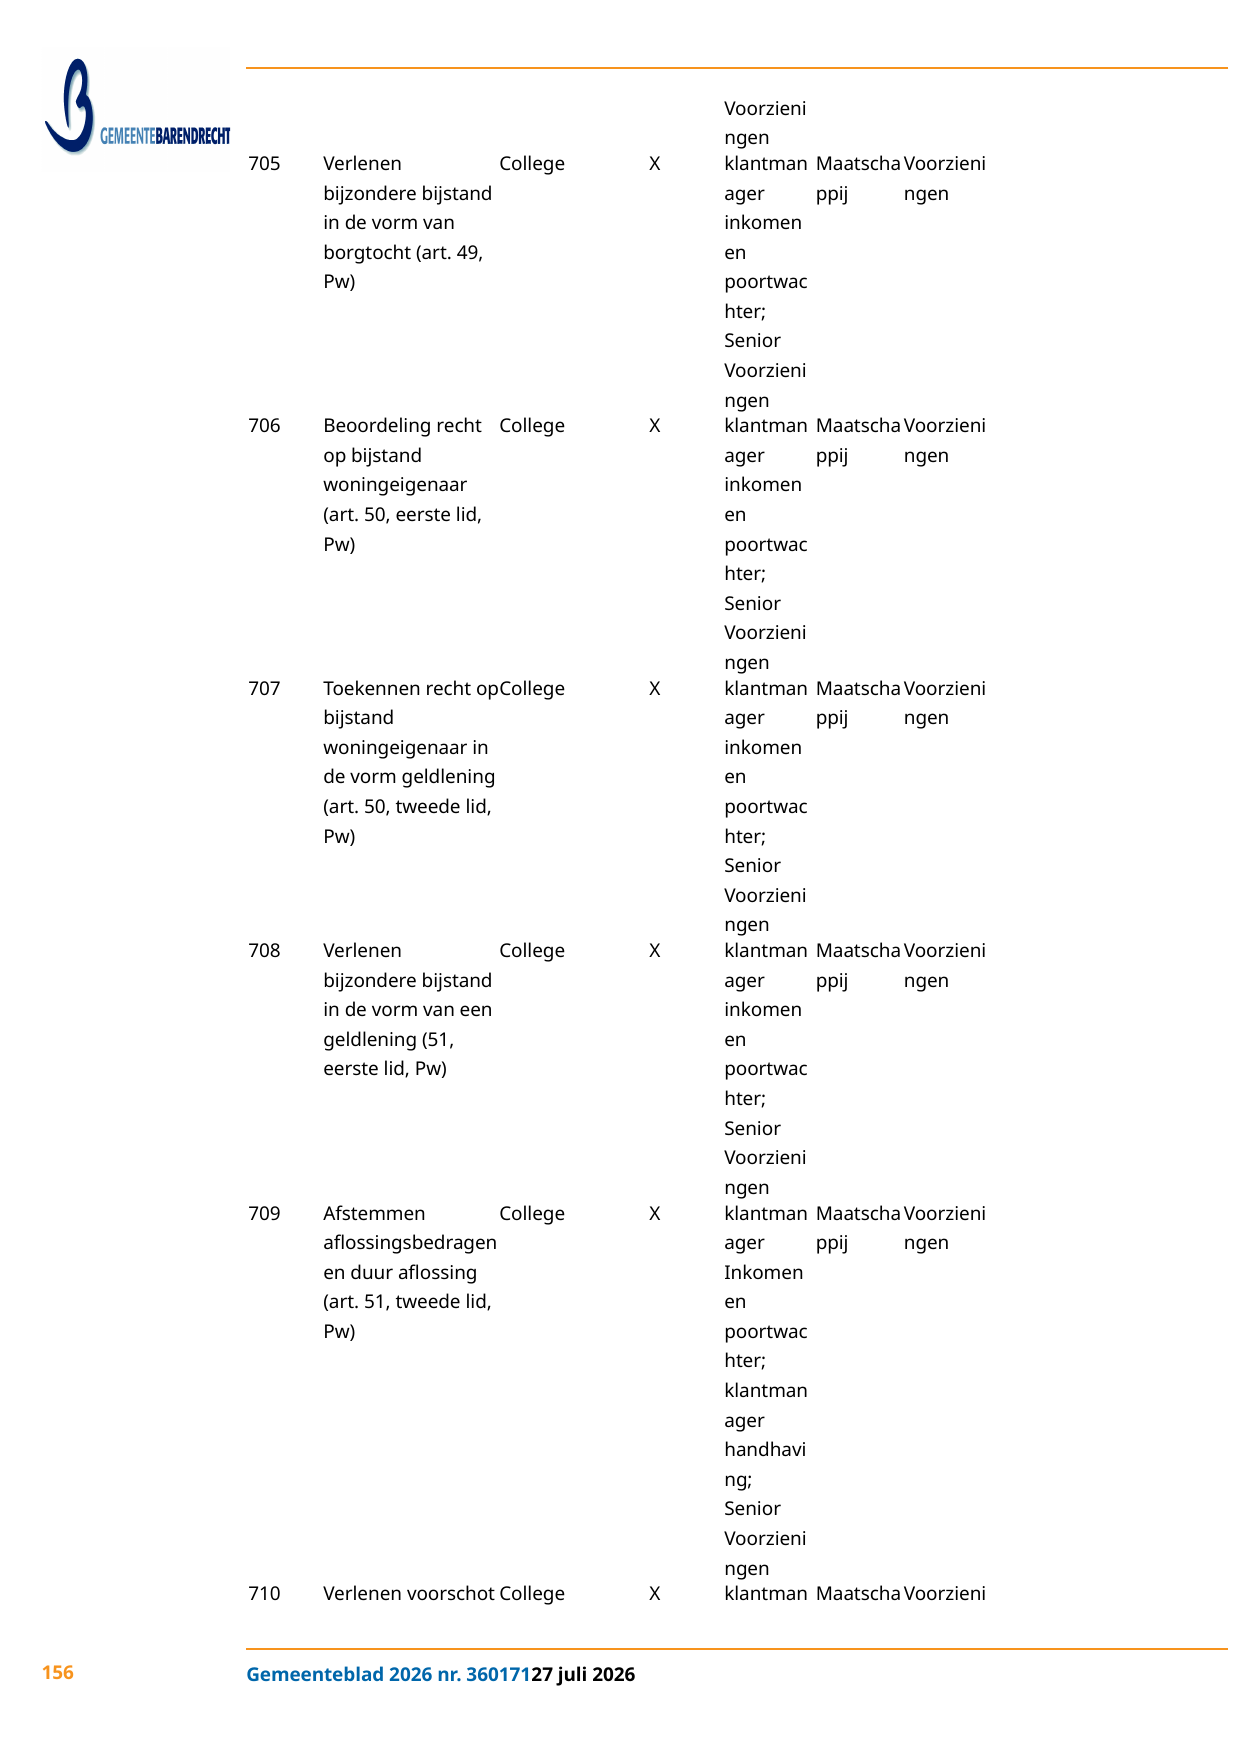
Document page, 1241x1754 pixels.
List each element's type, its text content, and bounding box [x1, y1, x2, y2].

table_cell X [649, 150, 724, 412]
table_cell [649, 95, 724, 150]
table_cell Voorzieningen [724, 95, 816, 150]
table_cell [574, 95, 649, 150]
table_cell College [499, 1200, 574, 1580]
table_cell [499, 95, 574, 150]
table_cell [992, 1580, 1152, 1606]
table_cell Maatschappij [816, 1200, 904, 1580]
table_cell [574, 937, 649, 1200]
table_cell College [499, 675, 574, 937]
table_cell [574, 150, 649, 412]
table_cell Voorzieni [904, 1580, 992, 1606]
table_cell Voorzieningen [904, 1200, 992, 1580]
table_cell klantmanager inkomen en poortwachter; Senior Voorzieningen [724, 413, 816, 675]
table_cell [992, 937, 1152, 1200]
table_cell X [649, 413, 724, 675]
table_cell College [499, 937, 574, 1200]
table_cell klantmanager inkomen en poortwachter; Senior Voorzieningen [724, 150, 816, 412]
table_cell Voorzieningen [904, 150, 992, 412]
table_cell Maatschappij [816, 937, 904, 1200]
table_cell [574, 675, 649, 937]
table_cell klantmanager inkomen en poortwachter; Senior Voorzieningen [724, 937, 816, 1200]
table_cell [816, 95, 904, 150]
table_cell Voorzieningen [904, 413, 992, 675]
table_cell Maatscha [816, 1580, 904, 1606]
table_cell [992, 413, 1152, 675]
table_cell [992, 1200, 1152, 1580]
table_cell Beoordeling recht op bijstand woningeigenaar (art. 50, eerste lid, Pw) [323, 413, 499, 675]
table_cell [574, 1580, 649, 1606]
table_cell [992, 150, 1152, 412]
table_cell 706 [248, 413, 323, 675]
table_cell Afstemmen aflossingsbedragen en duur aflossing (art. 51, tweede lid, Pw) [323, 1200, 499, 1580]
table_cell Voorzieningen [904, 937, 992, 1200]
table_cell [248, 95, 323, 150]
table_cell klantmanager Inkomen en poortwachter; klantmanager handhaving; Senior Voorzieningen [724, 1200, 816, 1580]
table_cell [574, 413, 649, 675]
table_cell College [499, 1580, 574, 1606]
table_cell [323, 95, 499, 150]
table_cell Maatschappij [816, 413, 904, 675]
table_cell 708 [248, 937, 323, 1200]
table_cell Verlenen voorschot [323, 1580, 499, 1606]
table_cell X [649, 1200, 724, 1580]
table_cell X [649, 937, 724, 1200]
table_cell klantman [724, 1580, 816, 1606]
table_cell X [649, 1580, 724, 1606]
table_cell 705 [248, 150, 323, 412]
table_cell Verlenen bijzondere bijstand in de vorm van borgtocht (art. 49, Pw) [323, 150, 499, 412]
table_cell [992, 675, 1152, 937]
table_cell College [499, 150, 574, 412]
table_cell College [499, 413, 574, 675]
table_cell Verlenen bijzondere bijstand in de vorm van een geldlening (51, eerste lid, Pw) [323, 937, 499, 1200]
table_cell 709 [248, 1200, 323, 1580]
table_cell 707 [248, 675, 323, 937]
table_cell Voorzieningen [904, 675, 992, 937]
table_cell 710 [248, 1580, 323, 1606]
table_cell Toekennen recht op bijstand woningeigenaar in de vorm geldlening (art. 50, tweede lid, Pw) [323, 675, 499, 937]
table_cell Maatschappij [816, 675, 904, 937]
table_cell [992, 95, 1152, 150]
table_cell Maatschappij [816, 150, 904, 412]
picture [41, 47, 231, 172]
table_cell [904, 95, 992, 150]
table_cell klantmanager inkomen en poortwachter; Senior Voorzieningen [724, 675, 816, 937]
table_cell [574, 1200, 649, 1580]
table_cell X [649, 675, 724, 937]
